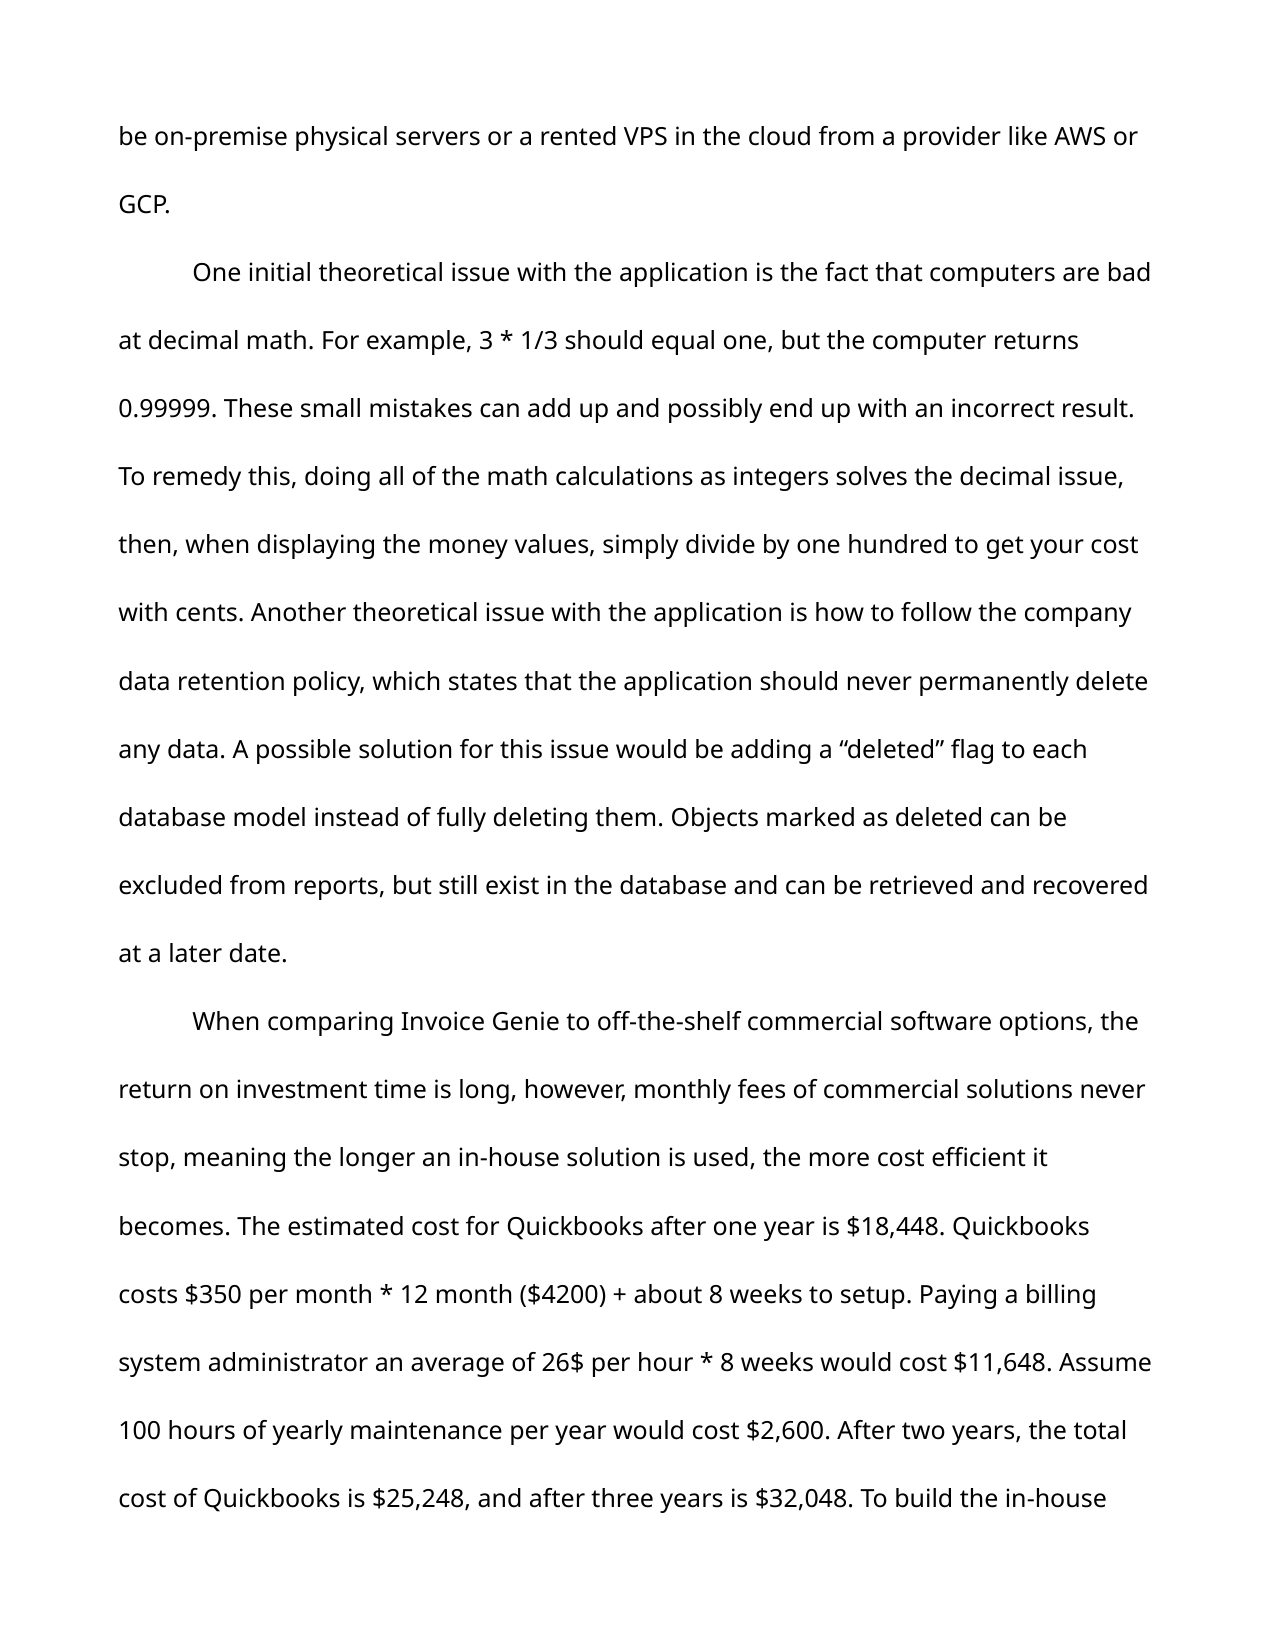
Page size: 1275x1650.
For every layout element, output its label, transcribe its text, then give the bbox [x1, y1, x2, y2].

text When comparing Invoice Genie to off-the-shelf commercial software options, the return on investment time is long, however, monthly fees of commercial solutions never stop, meaning the longer an in-house solution is used, the more cost efficient it becomes. The estimated cost for Quickbooks after one year is $18,448. Quickbooks costs $350 per month * 12 month ($4200) + about 8 weeks to setup. Paying a billing system administrator an average of 26$ per hour * 8 weeks would cost $11,648. Assume 100 hours of yearly maintenance per year would cost $2,600. After two years, the total cost of Quickbooks is $25,248, and after three years is $32,048. To build the in-house [118, 1004, 1157, 1515]
text be on-premise physical servers or a rented VPS in the cloud from a provider like AWS or GCP. [118, 118, 1157, 220]
text One initial theoretical issue with the application is the fact that computers are bad at decimal math. For example, 3 * 1/3 should equal one, but the computer returns 0.99999. These small mistakes can add up and possibly end up with an incorrect result. To remedy this, doing all of the math calculations as integers solves the decimal issue, then, when displaying the money values, simply divide by one hundred to get your cost with cents. Another theoretical issue with the application is how to follow the company data retention policy, which states that the application should never permanently delete any data. A possible solution for this issue would be adding a “deleted” flag to each database model instead of fully deleting them. Objects marked as deleted can be excluded from reports, but still exist in the database and can be retrieved and recovered at a later date. [118, 254, 1157, 970]
